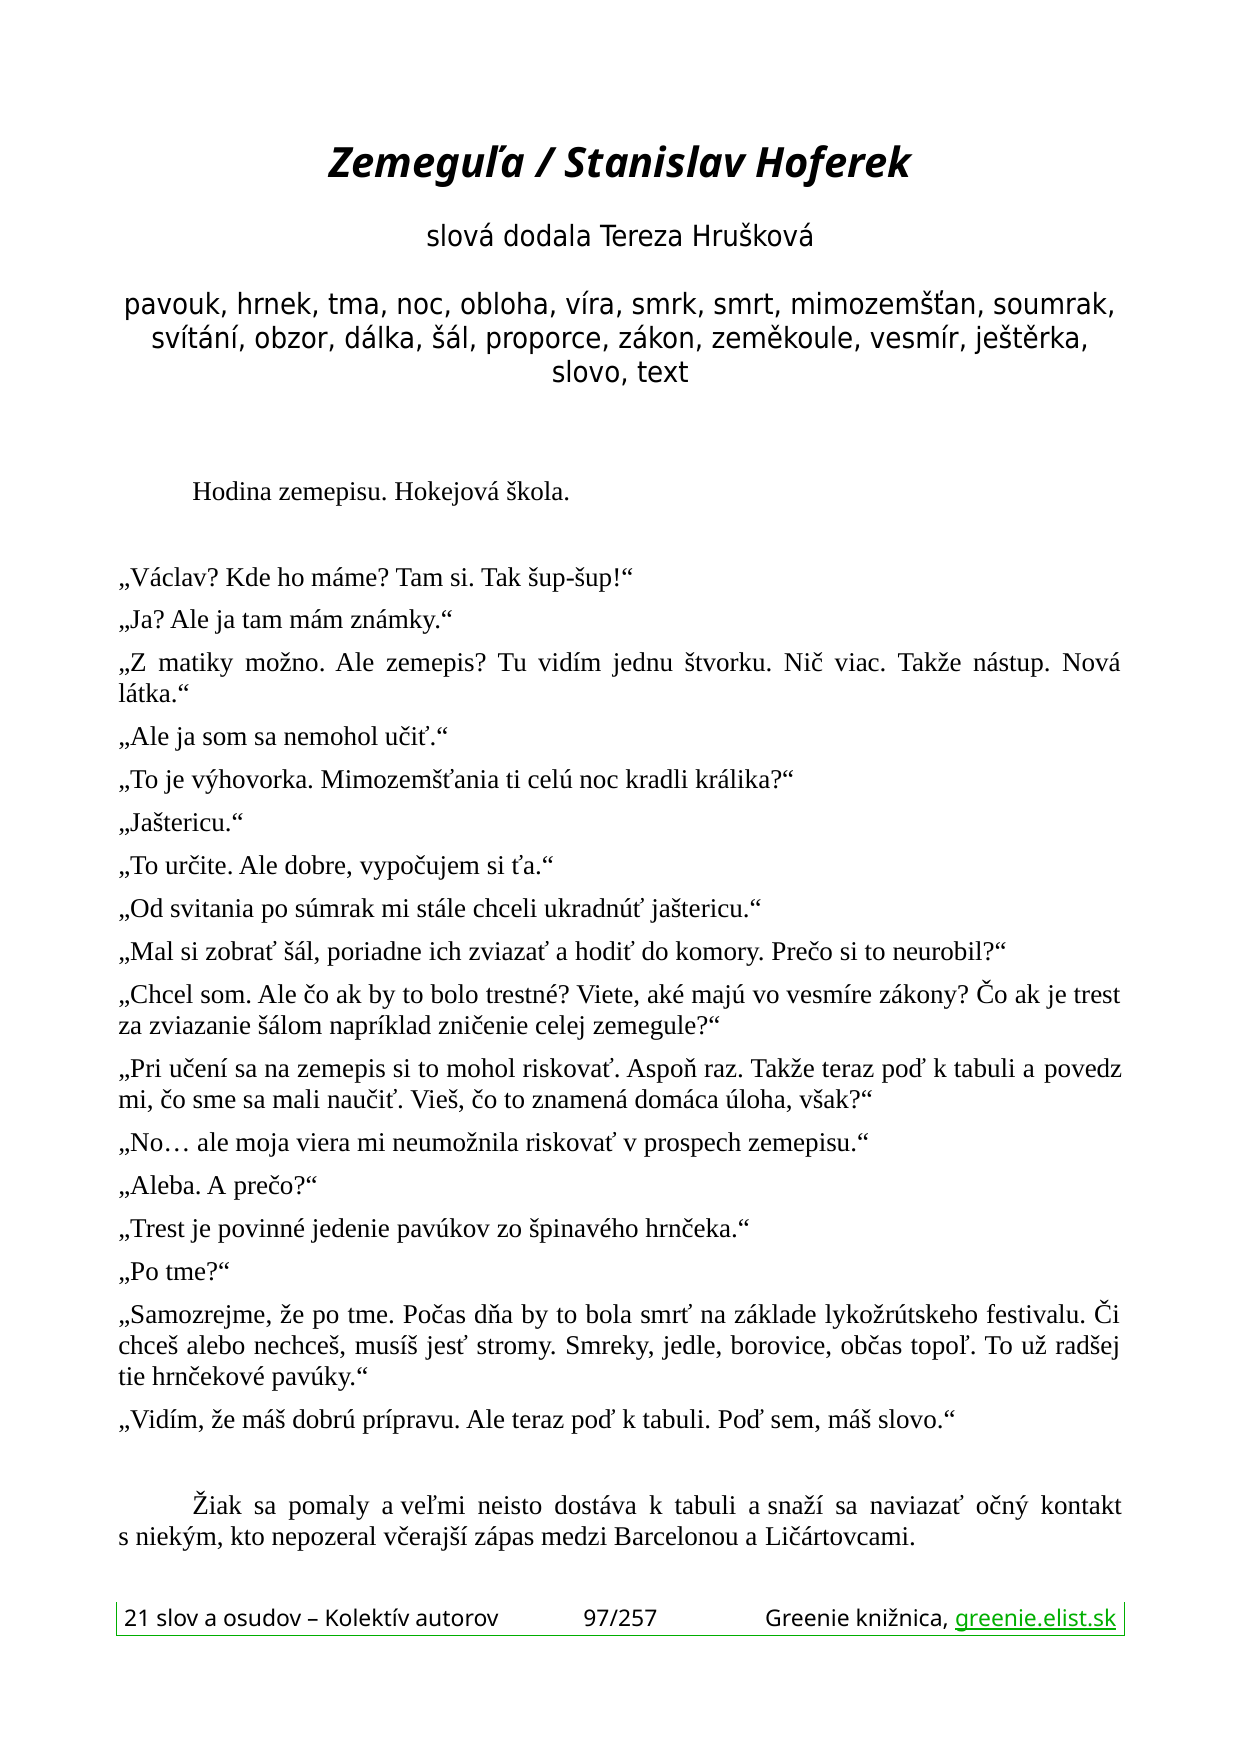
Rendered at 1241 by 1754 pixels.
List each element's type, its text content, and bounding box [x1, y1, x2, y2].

text Hodina zemepisu. Hokejová škola. [118, 475, 1122, 506]
text „Mal si zobrať šál, poriadne ich zviazať a hodiť do komory. Prečo si to neurobil?“ [118, 935, 1122, 966]
text „Ale ja som sa nemohol učiť.“ [118, 721, 1122, 752]
text pavouk, hrnek, tma, noc, obloha, víra, smrk, smrt, mimozemšťan, soumrak, svítání, obzor, dálka, šál, proporce, zákon, zeměkoule, vesmír, ještěrka, slovo, text [118, 287, 1122, 389]
text „Aleba. A prečo?“ [118, 1169, 1122, 1200]
subtitle Zemeguľa / Stanislav Hoferek [118, 133, 1122, 190]
text „Od svitania po súmrak mi stále chceli ukradnúť jaštericu.“ [118, 892, 1122, 923]
text „Jaštericu.“ [118, 806, 1122, 837]
text „Vidím, že máš dobrú prípravu. Ale teraz poď k tabuli. Poď sem, máš slovo.“ [118, 1403, 1122, 1434]
text „Trest je povinné jedenie pavúkov zo špinavého hrnčeka.“ [118, 1212, 1122, 1243]
text „Samozrejme, že po tme. Počas dňa by to bola smrť na základe lykožrútskeho festivalu. Či chceš alebo nechceš, musíš jesť stromy. Smreky, jedle, borovice, občas topoľ. To už radšej tie hrnčekové pavúky.“ [118, 1298, 1122, 1391]
text „To je výhovorka. Mimozemšťania ti celú noc kradli králika?“ [118, 763, 1122, 794]
text „Pri učení sa na zemepis si to mohol riskovať. Aspoň raz. Takže teraz poď k tabuli a povedz mi, čo sme sa mali naučiť. Vieš, čo to znamená domáca úloha, však?“ [118, 1052, 1122, 1114]
text „Ja? Ale ja tam mám známky.“ [118, 603, 1122, 635]
text „Chcel som. Ale čo ak by to bolo trestné? Viete, aké majú vo vesmíre zákony? Čo ak je trest za zviazanie šálom napríklad zničenie celej zemegule?“ [118, 978, 1122, 1040]
text „Po tme?“ [118, 1255, 1122, 1286]
text „Z matiky možno. Ale zemepis? Tu vidím jednu štvorku. Nič viac. Takže nástup. Nová látka.“ [118, 646, 1122, 709]
text Žiak sa pomaly a veľmi neisto dostáva k tabuli a snaží sa naviazať očný kontakt s niekým, kto nepozeral včerajší zápas medzi Barcelonou a Ličártovcami. [118, 1489, 1122, 1551]
text „No… ale moja viera mi neumožnila riskovať v prospech zemepisu.“ [118, 1126, 1122, 1157]
text „Václav? Kde ho máme? Tam si. Tak šup-šup!“ [118, 561, 1122, 592]
text slová dodala Tereza Hrušková [118, 219, 1122, 253]
text „To určite. Ale dobre, vypočujem si ťa.“ [118, 849, 1122, 880]
